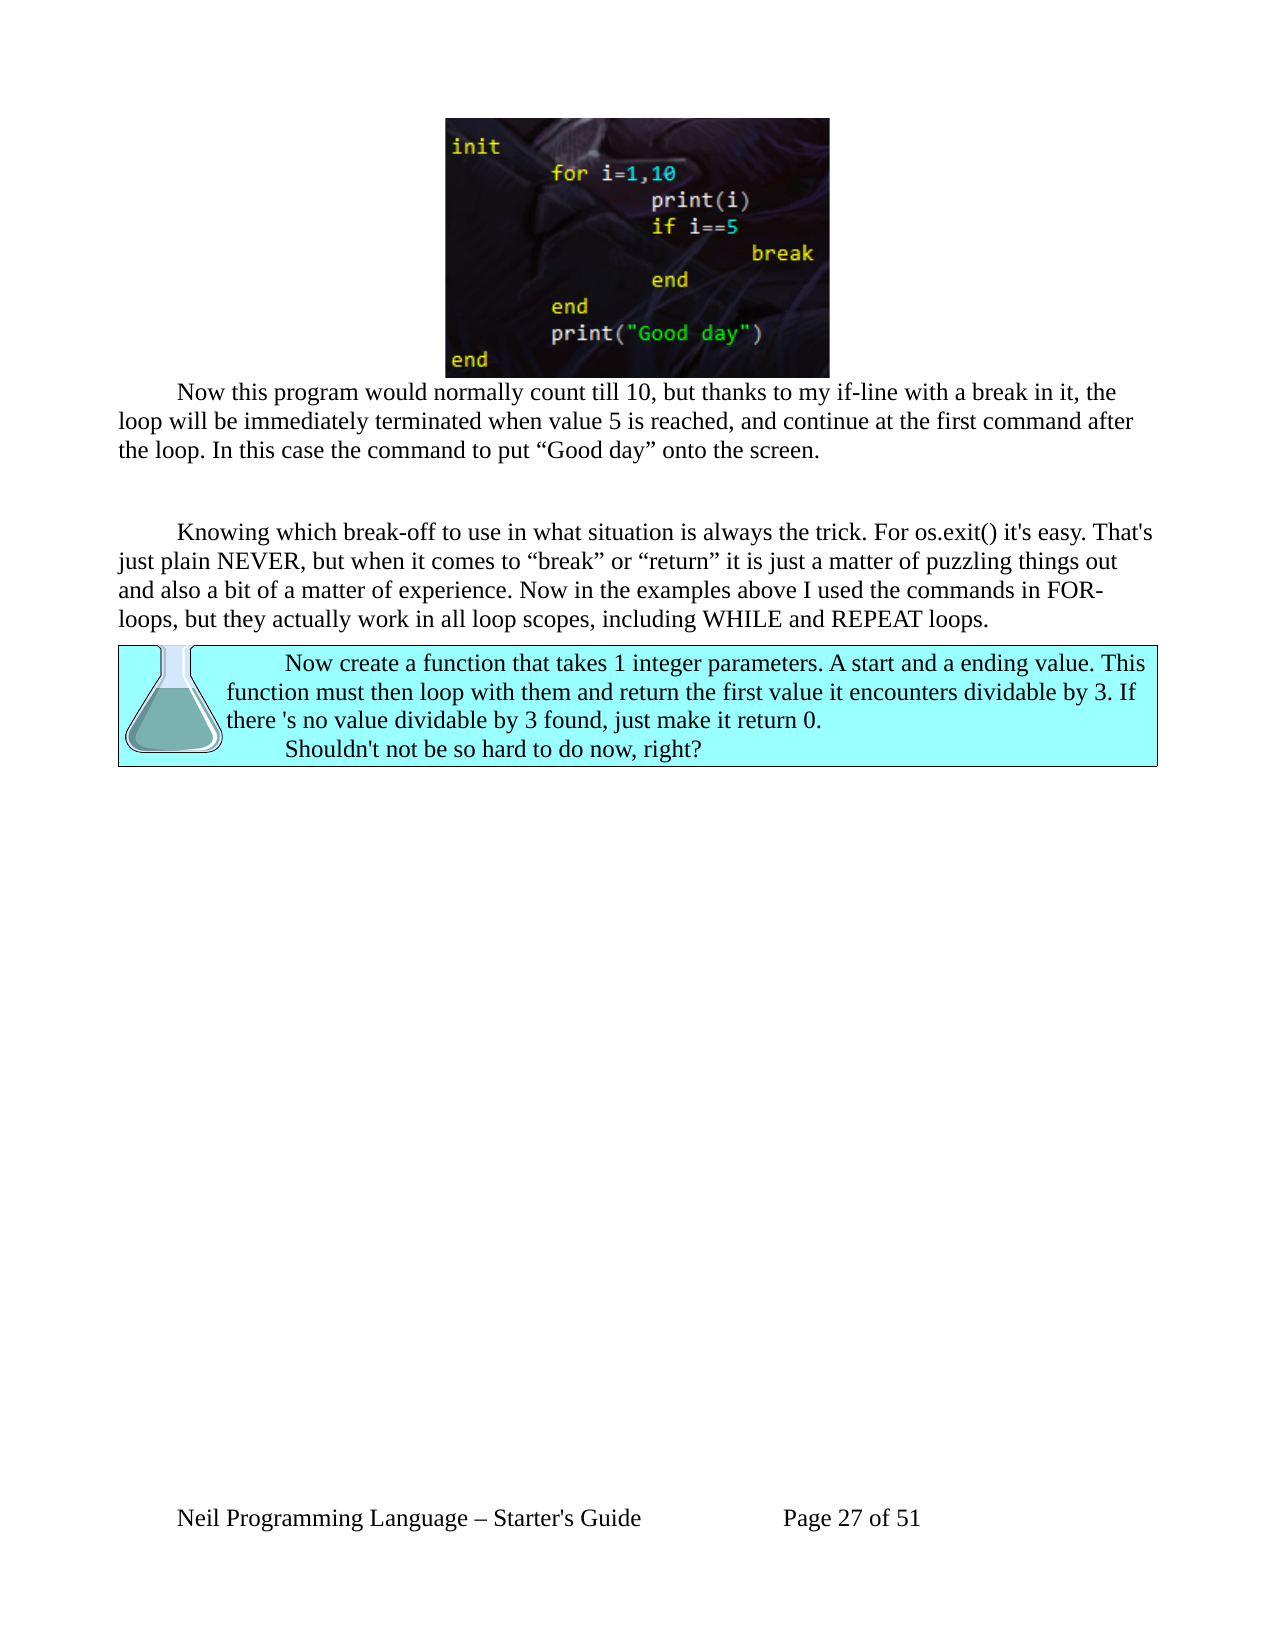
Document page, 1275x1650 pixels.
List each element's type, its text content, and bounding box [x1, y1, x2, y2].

picture [445, 118, 830, 378]
picture [125, 645, 223, 753]
text Now this program would normally count till 10, but thanks to my if-line with a break in it, the loop will be immediately terminated when value 5 is reached, and continue at the first command after the loop. In this case the command to put “Good day” onto the screen. [118, 378, 1157, 464]
text Now create a function that takes 1 integer parameters. A start and a ending value. This function must then loop with them and return the first value it encounters dividable by 3. If there 's no value dividable by 3 found, just make it return 0. [223, 646, 1157, 731]
text Knowing which break-off to use in what situation is always the trick. For os.exit() it's easy. That's just plain NEVER, but when it comes to “break” or “return” it is just a matter of puzzling things out and also a bit of a matter of experience. Now in the examples above I used the commands in FOR-loops, but they actually work in all loop scopes, including WHILE and REPEAT loops. [118, 517, 1157, 632]
text Shouldn't not be so hard to do now, right? [119, 731, 1157, 766]
